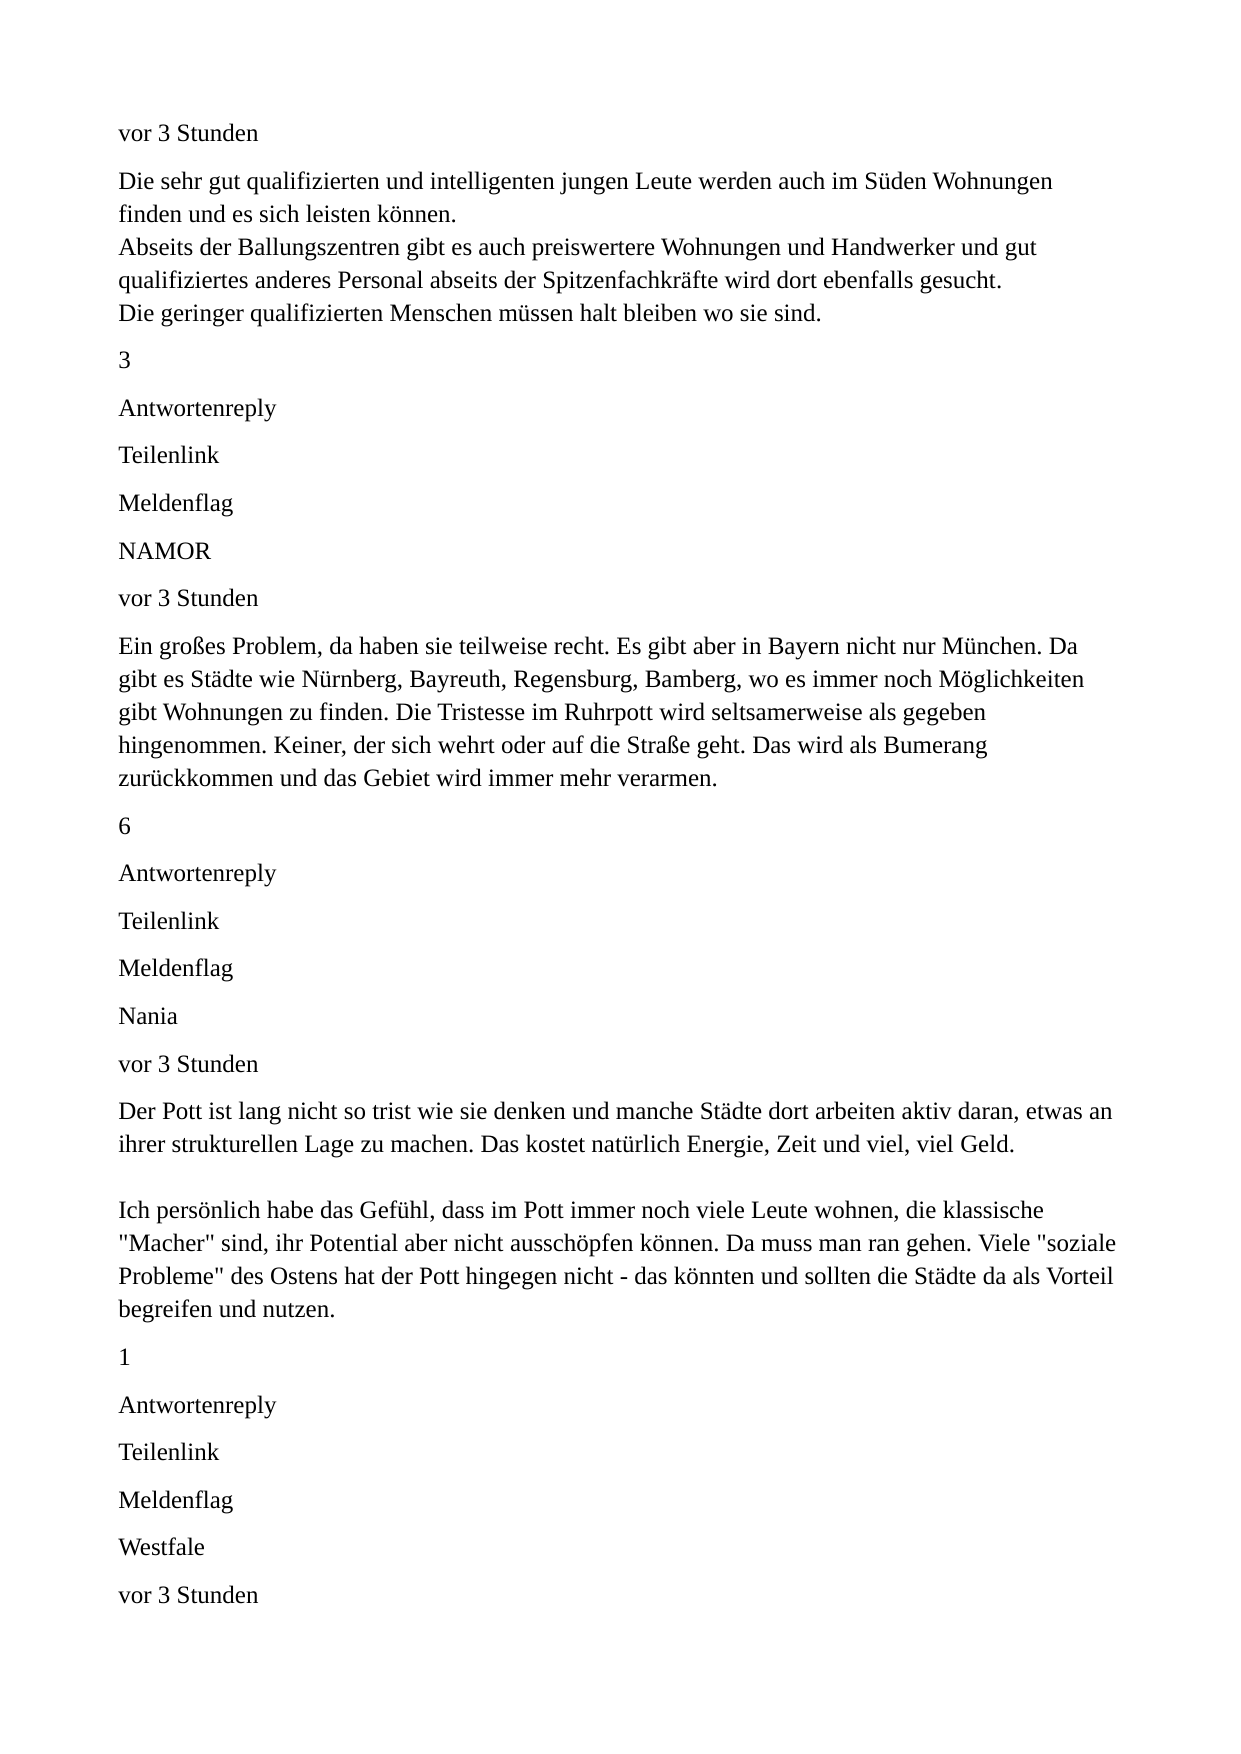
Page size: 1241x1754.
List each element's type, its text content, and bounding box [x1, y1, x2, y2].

text vor 3 Stunden [118, 583, 1122, 612]
text 6 [118, 811, 1122, 839]
text NAMOR [118, 536, 1122, 564]
text 1 [118, 1342, 1122, 1371]
text Westfale [118, 1532, 1122, 1561]
text Antwortenreply [118, 858, 1122, 887]
text Nania [118, 1001, 1122, 1030]
text vor 3 Stunden [118, 118, 1122, 147]
text vor 3 Stunden [118, 1049, 1122, 1077]
text Meldenflag [118, 1485, 1122, 1514]
text vor 3 Stunden [118, 1580, 1122, 1609]
text Meldenflag [118, 488, 1122, 517]
text Teilenlink [118, 441, 1122, 469]
text Ein großes Problem, da haben sie teilweise recht. Es gibt aber in Bayern nicht nur München. Da gibt es Städte wie Nürnberg, Bayreuth, Regensburg, Bamberg, wo es immer noch Möglichkeiten gibt Wohnungen zu finden. Die Tristesse im Ruhrpott wird seltsamerweise als gegeben hingenommen. Keiner, der sich wehrt oder auf die Straße geht. Das wird als Bumerang zurückkommen und das Gebiet wird immer mehr verarmen. [118, 631, 1122, 792]
text Die sehr gut qualifizierten und intelligenten jungen Leute werden auch im Süden Wohnungen finden und es sich leisten können. Abseits der Ballungszentren gibt es auch preiswertere Wohnungen und Handwerker und gut qualifiziertes anderes Personal abseits der Spitzenfachkräfte wird dort ebenfalls gesucht. Die geringer qualifizierten Menschen müssen halt bleiben wo sie sind. [118, 166, 1122, 327]
text Teilenlink [118, 1437, 1122, 1466]
text Der Pott ist lang nicht so trist wie sie denken und manche Städte dort arbeiten aktiv daran, etwas an ihrer strukturellen Lage zu machen. Das kostet natürlich Energie, Zeit und viel, viel Geld. Ich persönlich habe das Gefühl, dass im Pott immer noch viele Leute wohnen, die klassische "Macher" sind, ihr Potential aber nicht ausschöpfen können. Da muss man ran gehen. Viele "soziale Probleme" des Ostens hat der Pott hingegen nicht - das könnten und sollten die Städte da als Vorteil begreifen und nutzen. [118, 1096, 1122, 1323]
text Teilenlink [118, 906, 1122, 935]
text Antwortenreply [118, 1390, 1122, 1418]
text Antwortenreply [118, 393, 1122, 422]
text Meldenflag [118, 953, 1122, 982]
text 3 [118, 345, 1122, 374]
